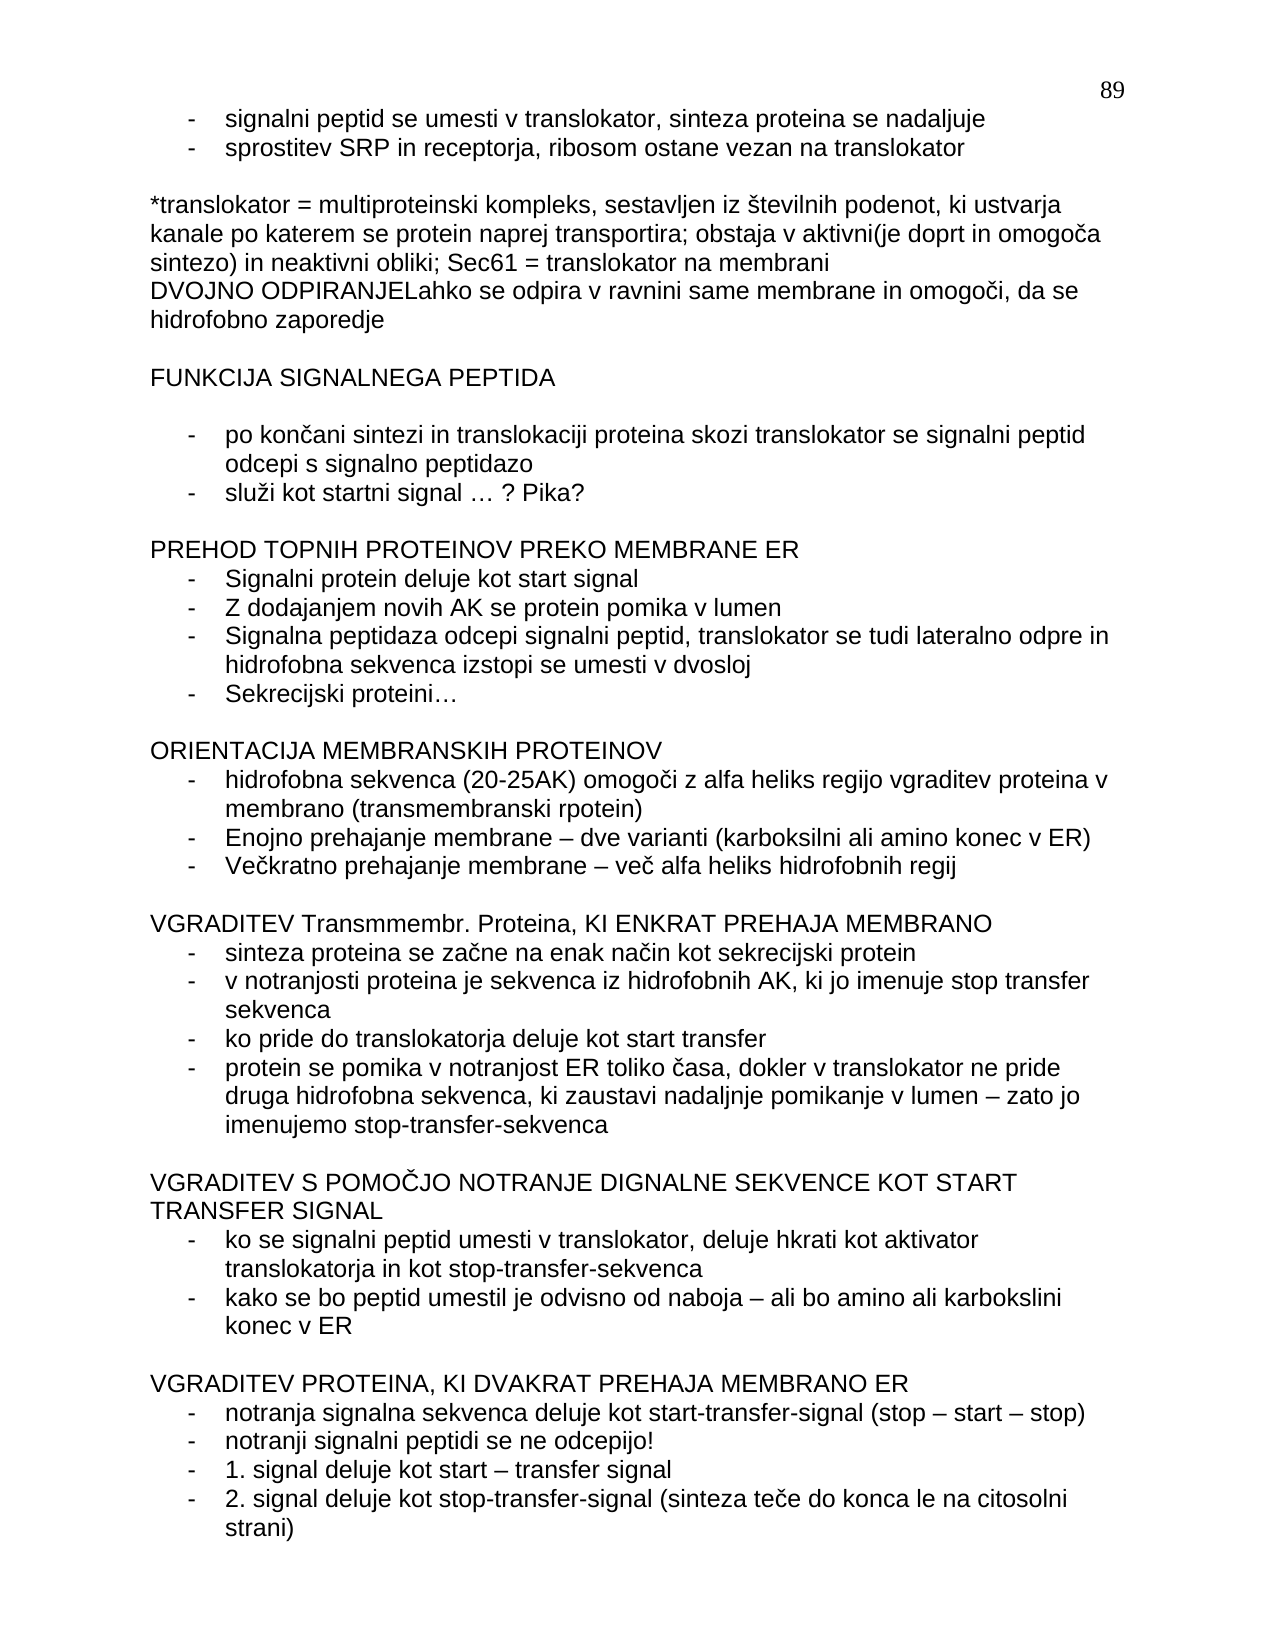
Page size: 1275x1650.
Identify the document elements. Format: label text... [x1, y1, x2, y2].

text ORIENTACIJA MEMBRANSKIH PROTEINOV [150, 736, 1125, 765]
list notranja signalna sekvenca deluje kot start-transfer-signal (stop – start – stop) [187, 1398, 1125, 1426]
list ko se signalni peptid umesti v translokator, deluje hkrati kot aktivator translokatorja in kot stop-transfer-sekvenca [187, 1225, 1125, 1283]
list v notranjosti proteina je sekvenca iz hidrofobnih AK, ki jo imenuje stop transfer sekvenca [187, 966, 1125, 1024]
list po končani sintezi in translokaciji proteina skozi translokator se signalni peptid odcepi s signalno peptidazo [187, 420, 1125, 478]
list ko pride do translokatorja deluje kot start transfer [187, 1024, 1125, 1053]
list signalni peptid se umesti v translokator, sinteza proteina se nadaljuje [187, 104, 1125, 133]
list sinteza proteina se začne na enak način kot sekrecijski protein [187, 938, 1125, 966]
list protein se pomika v notranjost ER toliko časa, dokler v translokator ne pride druga hidrofobna sekvenca, ki zaustavi nadaljnje pomikanje v lumen – zato jo imenujemo stop-transfer-sekvenca [187, 1053, 1125, 1139]
list Enojno prehajanje membrane – dve varianti (karboksilni ali amino konec v ER) [187, 823, 1125, 851]
list Z dodajanjem novih AK se protein pomika v lumen [187, 593, 1125, 621]
list 2. signal deluje kot stop-transfer-signal (sinteza teče do konca le na citosolni strani) [187, 1484, 1125, 1541]
list Sekrecijski proteini… [187, 679, 1125, 708]
text VGRADITEV Transmmembr. Proteina, KI ENKRAT PREHAJA MEMBRANO [150, 909, 1125, 938]
list 1. signal deluje kot start – transfer signal [187, 1455, 1125, 1484]
list notranji signalni peptidi se ne odcepijo! [187, 1426, 1125, 1455]
list Signalna peptidaza odcepi signalni peptid, translokator se tudi lateralno odpre in hidrofobna sekvenca izstopi se umesti v dvosloj [187, 621, 1125, 679]
text DVOJNO ODPIRANJELahko se odpira v ravnini same membrane in omogoči, da se hidrofobno zaporedje [150, 276, 1125, 334]
list kako se bo peptid umestil je odvisno od naboja – ali bo amino ali karbokslini konec v ER [187, 1283, 1125, 1340]
text VGRADITEV PROTEINA, KI DVAKRAT PREHAJA MEMBRANO ER [150, 1369, 1125, 1398]
text PREHOD TOPNIH PROTEINOV PREKO MEMBRANE ER [150, 535, 1125, 564]
text *translokator = multiproteinski kompleks, sestavljen iz številnih podenot, ki ustvarja kanale po katerem se protein naprej transportira; obstaja v aktivni(je doprt in omogoča sintezo) in neaktivni obliki; Sec61 = translokator na membrani [150, 190, 1125, 276]
text VGRADITEV S POMOČJO NOTRANJE DIGNALNE SEKVENCE KOT START TRANSFER SIGNAL [150, 1168, 1125, 1225]
list hidrofobna sekvenca (20-25AK) omogoči z alfa heliks regijo vgraditev proteina v membrano (transmembranski rpotein) [187, 765, 1125, 823]
list Signalni protein deluje kot start signal [187, 564, 1125, 593]
list služi kot startni signal … ? Pika? [187, 478, 1125, 506]
list Večkratno prehajanje membrane – več alfa heliks hidrofobnih regij [187, 851, 1125, 880]
list sprostitev SRP in receptorja, ribosom ostane vezan na translokator [187, 133, 1125, 161]
text FUNKCIJA SIGNALNEGA PEPTIDA [150, 363, 1125, 391]
